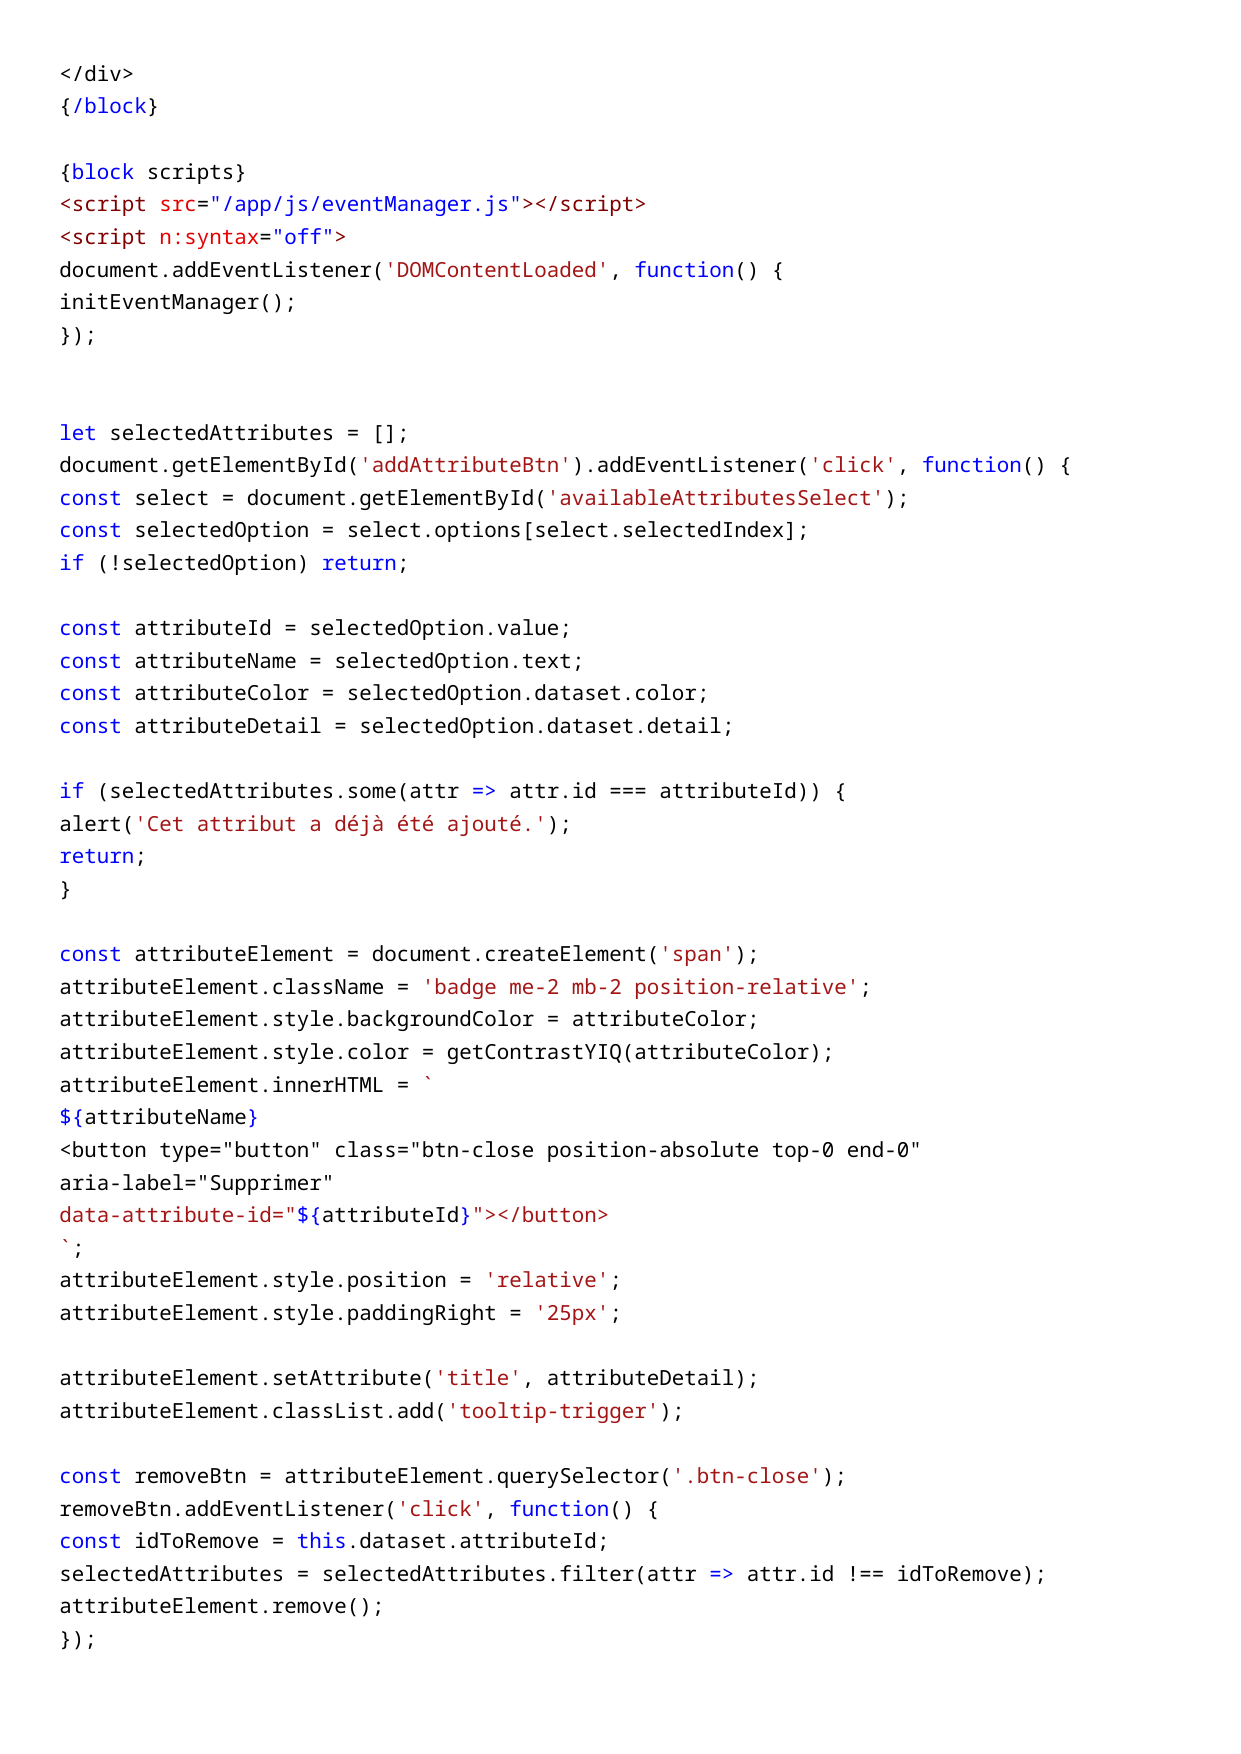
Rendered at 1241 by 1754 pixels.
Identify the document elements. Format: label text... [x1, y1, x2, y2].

text `; [59, 1233, 1181, 1261]
text attributeElement.style.color = getContrastYIQ(attributeColor); [59, 1037, 1181, 1066]
text }); [59, 1624, 1181, 1652]
text alert('Cet attribut a déjà été ajouté.'); [59, 809, 1181, 837]
text let selectedAttributes = []; [59, 418, 1181, 446]
text const attributeDetail = selectedOption.dataset.detail; [59, 711, 1181, 739]
text } [59, 874, 1181, 903]
text attributeElement.setAttribute('title', attributeDetail); [59, 1363, 1181, 1392]
text const attributeName = selectedOption.text; [59, 646, 1181, 674]
text document.getElementById('addAttributeBtn').addEventListener('click', function() { [59, 450, 1181, 479]
text if (selectedAttributes.some(attr => attr.id === attributeId)) { [59, 776, 1181, 805]
text attributeElement.style.backgroundColor = attributeColor; [59, 1004, 1181, 1033]
text return; [59, 842, 1181, 870]
text initEventManager(); [59, 287, 1181, 316]
text attributeElement.style.paddingRight = '25px'; [59, 1298, 1181, 1326]
text if (!selectedOption) return; [59, 548, 1181, 577]
text document.addEventListener('DOMContentLoaded', function() { [59, 255, 1181, 283]
text attributeElement.innerHTML = ` [59, 1070, 1181, 1098]
text const selectedOption = select.options[select.selectedIndex]; [59, 516, 1181, 544]
text aria-label="Supprimer" [59, 1168, 1181, 1196]
text const removeBtn = attributeElement.querySelector('.btn-close'); [59, 1461, 1181, 1489]
text selectedAttributes = selectedAttributes.filter(attr => attr.id !== idToRemove); [59, 1559, 1181, 1587]
text {/block} [59, 92, 1181, 120]
text }); [59, 320, 1181, 348]
text data-attribute-id="${attributeId}"></button> [59, 1200, 1181, 1229]
text const attributeElement = document.createElement('span'); [59, 939, 1181, 968]
text <script src="/app/js/eventManager.js"></script> [59, 189, 1181, 218]
text ${attributeName} [59, 1102, 1181, 1131]
text const attributeId = selectedOption.value; [59, 613, 1181, 642]
text <button type="button" class="btn-close position-absolute top-0 end-0" [59, 1135, 1181, 1163]
text attributeElement.className = 'badge me-2 mb-2 position-relative'; [59, 972, 1181, 1000]
text attributeElement.style.position = 'relative'; [59, 1265, 1181, 1294]
text const attributeColor = selectedOption.dataset.color; [59, 678, 1181, 707]
text {block scripts} [59, 157, 1181, 185]
text <script n:syntax="off"> [59, 222, 1181, 251]
text const idToRemove = this.dataset.attributeId; [59, 1526, 1181, 1555]
text removeBtn.addEventListener('click', function() { [59, 1494, 1181, 1522]
text </div> [59, 59, 1181, 87]
text const select = document.getElementById('availableAttributesSelect'); [59, 483, 1181, 511]
text attributeElement.classList.add('tooltip-trigger'); [59, 1396, 1181, 1424]
text attributeElement.remove(); [59, 1591, 1181, 1620]
